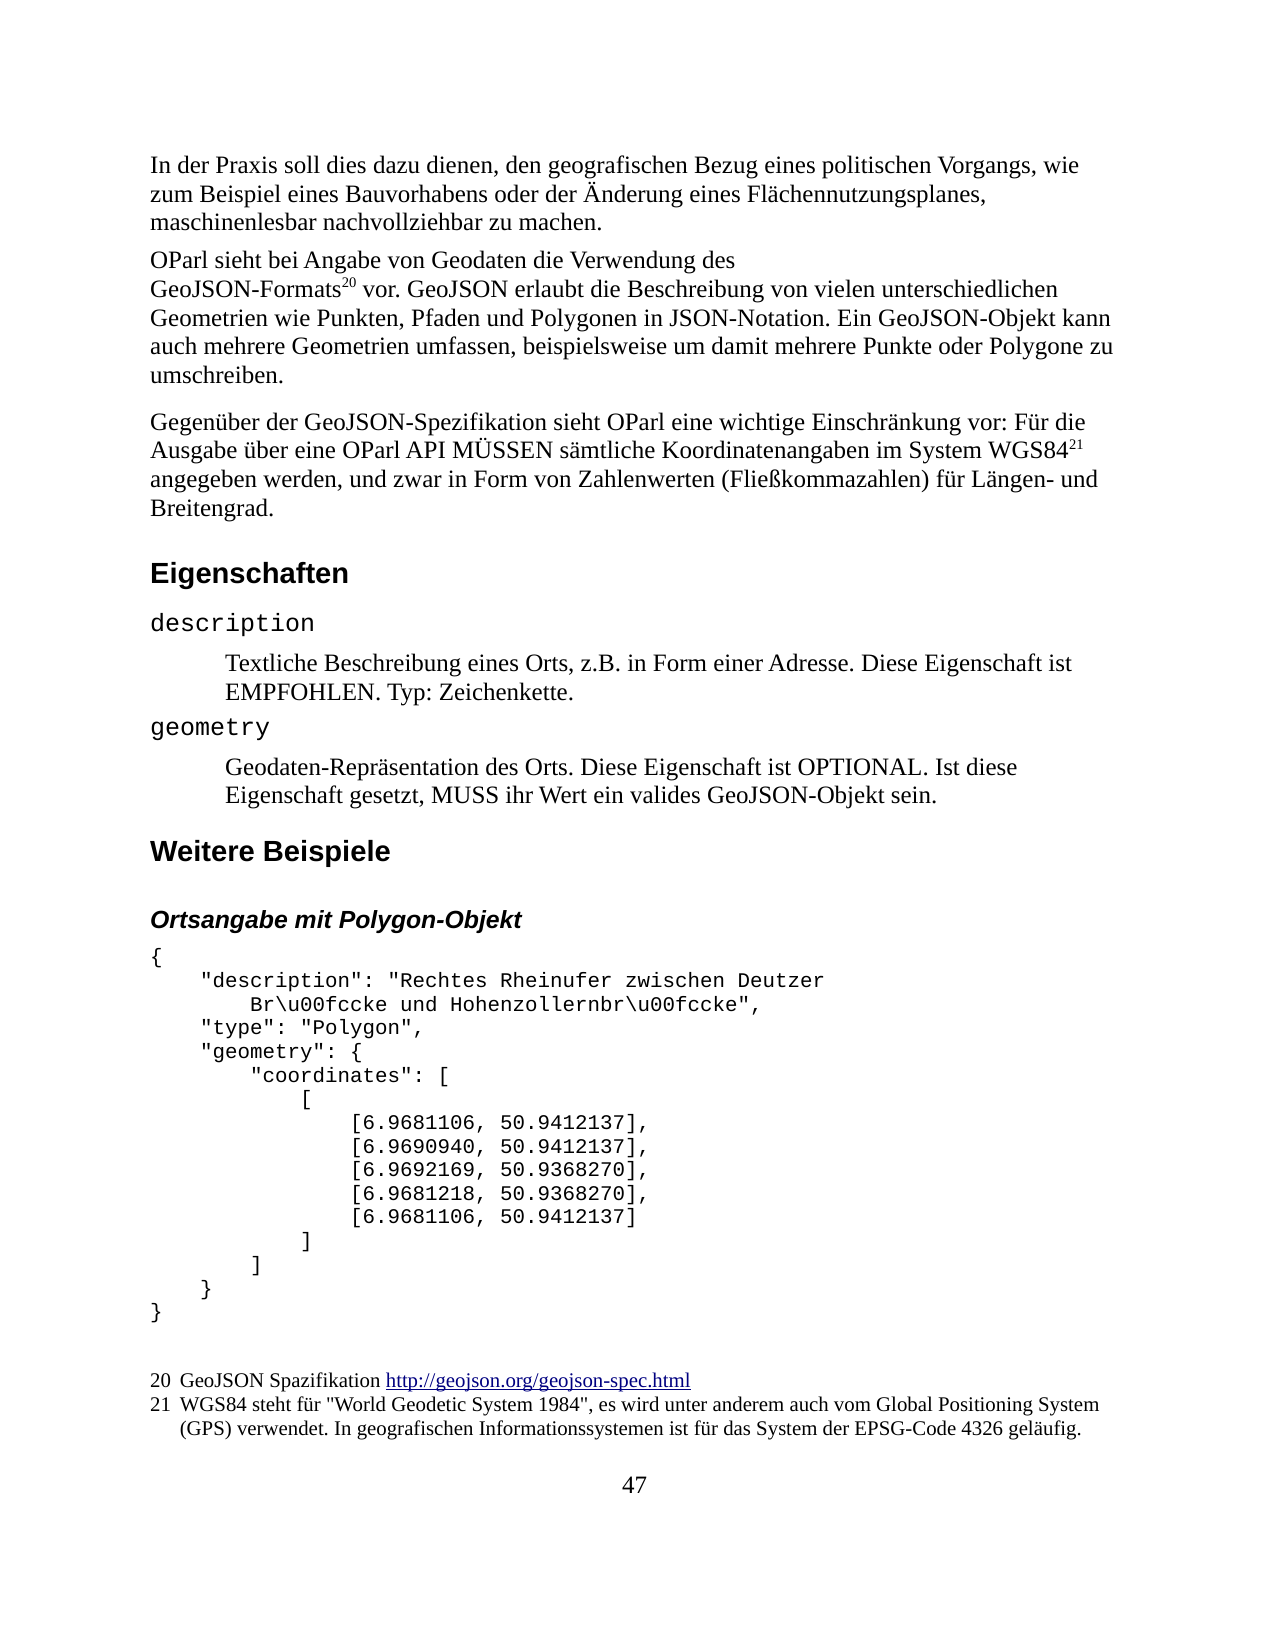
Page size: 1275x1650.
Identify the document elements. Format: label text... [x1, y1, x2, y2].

text "type": "Polygon", [150, 1017, 1125, 1041]
subtitle Weitere Beispiele [150, 834, 1125, 868]
text [6.9681218, 50.9368270], [150, 1183, 1125, 1207]
text description [150, 611, 1125, 639]
text [6.9690940, 50.9412137], [150, 1136, 1125, 1159]
text ] [150, 1254, 1125, 1277]
text "description": "Rechtes Rheinufer zwischen Deutzer [150, 970, 1125, 994]
text Geodaten-Repräsentation des Orts. Diese Eigenschaft ist OPTIONAL. Ist diese Eigenschaft gesetzt, MUSS ihr Wert ein valides GeoJSON-Objekt sein. [225, 752, 1125, 809]
text { [150, 946, 1125, 970]
text WGS84 steht für "World Geodetic System 1984", es wird unter anderem auch vom Global Positioning System (GPS) verwendet. In geografischen Informationssystemen ist für das System der EPSG-Code 4326 geläufig. [150, 1392, 1125, 1440]
text GeoJSON Spazifikation http://geojson.org/geojson-spec.html [150, 1368, 1125, 1392]
text [ [150, 1088, 1125, 1112]
text Br\u00fccke und Hohenzollernbr\u00fccke", [150, 994, 1125, 1017]
text [6.9681106, 50.9412137], [150, 1112, 1125, 1136]
text "coordinates": [ [150, 1065, 1125, 1088]
text "geometry": { [150, 1041, 1125, 1065]
text ] [150, 1230, 1125, 1254]
text } [150, 1301, 1125, 1325]
text [6.9681106, 50.9412137] [150, 1207, 1125, 1230]
text OParl sieht bei Angabe von Geodaten die Verwendung des GeoJSON-Formats vor. GeoJSON erlaubt die Beschreibung von vielen unterschiedlichen Geometrien wie Punkten, Pfaden und Polygonen in JSON-Notation. Ein GeoJSON-Objekt kann auch mehrere Geometrien umfassen, beispielsweise um damit mehrere Punkte oder Polygone zu umschreiben. [150, 245, 1125, 389]
text In der Praxis soll dies dazu dienen, den geografischen Bezug eines politischen Vorgangs, wie zum Beispiel eines Bauvorhabens oder der Änderung eines Flächennutzungsplanes, maschinenlesbar nachvollziehbar zu machen. [150, 150, 1125, 236]
subtitle Ortsangabe mit Polygon-Objekt [150, 905, 1125, 934]
text Textliche Beschreibung eines Orts, z.B. in Form einer Adresse. Diese Eigenschaft ist EMPFOHLEN. Typ: Zeichenkette. [225, 648, 1125, 706]
subtitle Eigenschaften [150, 556, 1125, 589]
text [6.9692169, 50.9368270], [150, 1159, 1125, 1183]
text } [150, 1277, 1125, 1301]
text geometry [150, 714, 1125, 743]
text Gegenüber der GeoJSON-Spezifikation sieht OParl eine wichtige Einschränkung vor: Für die Ausgabe über eine OParl API MÜSSEN sämtliche Koordinatenangaben im System WGS84 angegeben werden, und zwar in Form von Zahlenwerten (Fließkommazahlen) für Längen- und Breitengrad. [150, 407, 1125, 522]
